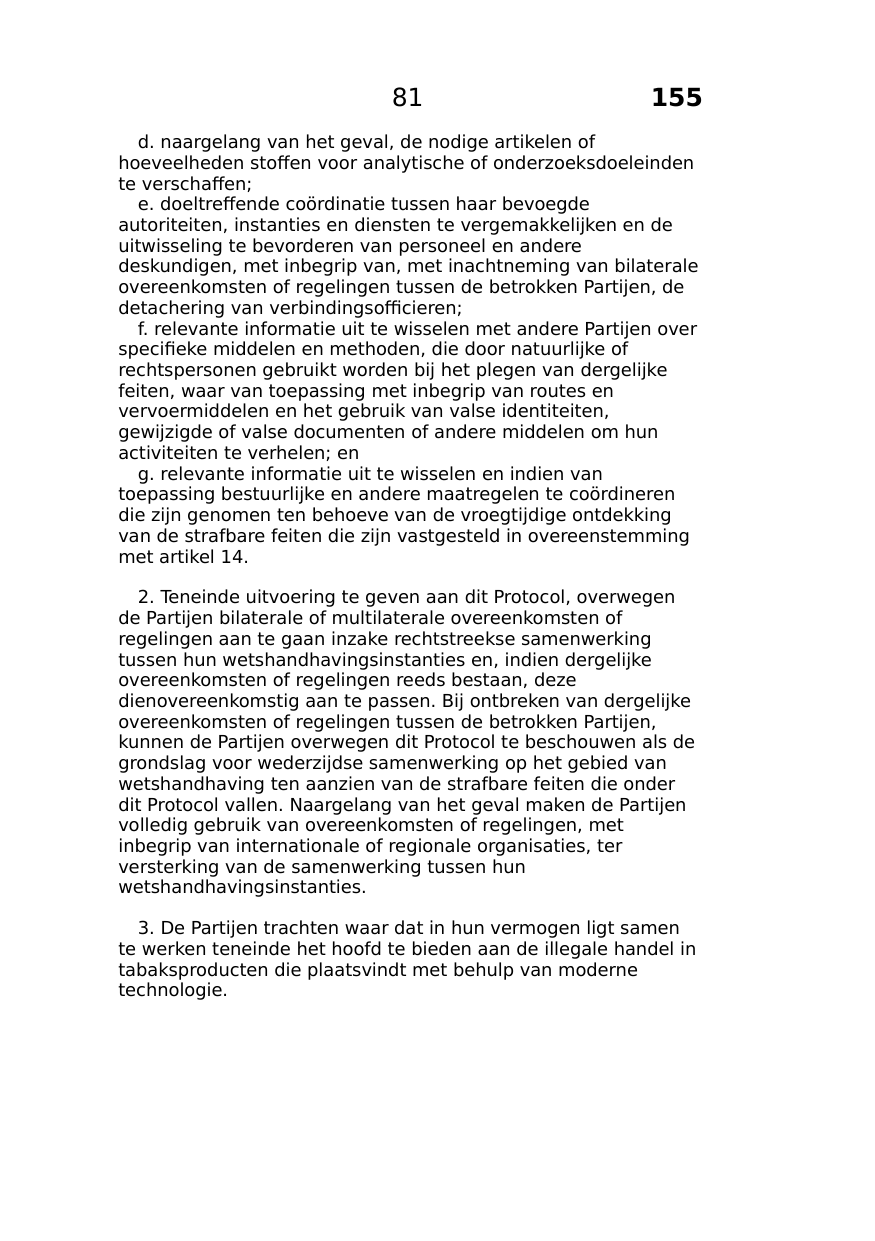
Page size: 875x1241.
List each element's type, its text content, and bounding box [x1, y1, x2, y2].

text f. relevante informatie uit te wisselen met andere Partijen over specifieke middelen en methoden, die door natuurlijke of rechtspersonen gebruikt worden bij het plegen van dergelijke feiten, waar van toepassing met inbegrip van routes en vervoermiddelen en het gebruik van valse identiteiten, gewijzigde of valse documenten of andere middelen om hun activiteiten te verhelen; en [118, 318, 703, 463]
text 3. De Partijen trachten waar dat in hun vermogen ligt samen te werken teneinde het hoofd te bieden aan de illegale handel in tabaksproducten die plaatsvindt met behulp van moderne technologie. [118, 918, 703, 1001]
text 2. Teneinde uitvoering te geven aan dit Protocol, overwegen de Partijen bilaterale of multilaterale overeenkomsten of regelingen aan te gaan inzake rechtstreekse samenwerking tussen hun wetshandhavingsinstanties en, indien dergelijke overeenkomsten of regelingen reeds bestaan, deze dienovereenkomstig aan te passen. Bij ontbreken van dergelijke overeenkomsten of regelingen tussen de betrokken Partijen, kunnen de Partijen overwegen dit Protocol te beschouwen als de grondslag voor wederzijdse samenwerking op het gebied van wetshandhaving ten aanzien van de strafbare feiten die onder dit Protocol vallen. Naargelang van het geval maken de Partijen volledig gebruik van overeenkomsten of regelingen, met inbegrip van internationale of regionale organisaties, ter versterking van de samenwerking tussen hun wetshandhavingsinstanties. [118, 587, 703, 898]
text g. relevante informatie uit te wisselen en indien van toepassing bestuurlijke en andere maatregelen te coördineren die zijn genomen ten behoeve van de vroegtijdige ontdekking van de strafbare feiten die zijn vastgesteld in overeenstemming met artikel 14. [118, 463, 703, 567]
text d. naargelang van het geval, de nodige artikelen of hoeveelheden stoffen voor analytische of onderzoeksdoeleinden te verschaffen; [118, 132, 703, 194]
text e. doeltreffende coördinatie tussen haar bevoegde autoriteiten, instanties en diensten te vergemakkelijken en de uitwisseling te bevorderen van personeel en andere deskundigen, met inbegrip van, met inachtneming van bilaterale overeenkomsten of regelingen tussen de betrokken Partijen, de detachering van verbindingsofficieren; [118, 194, 703, 318]
